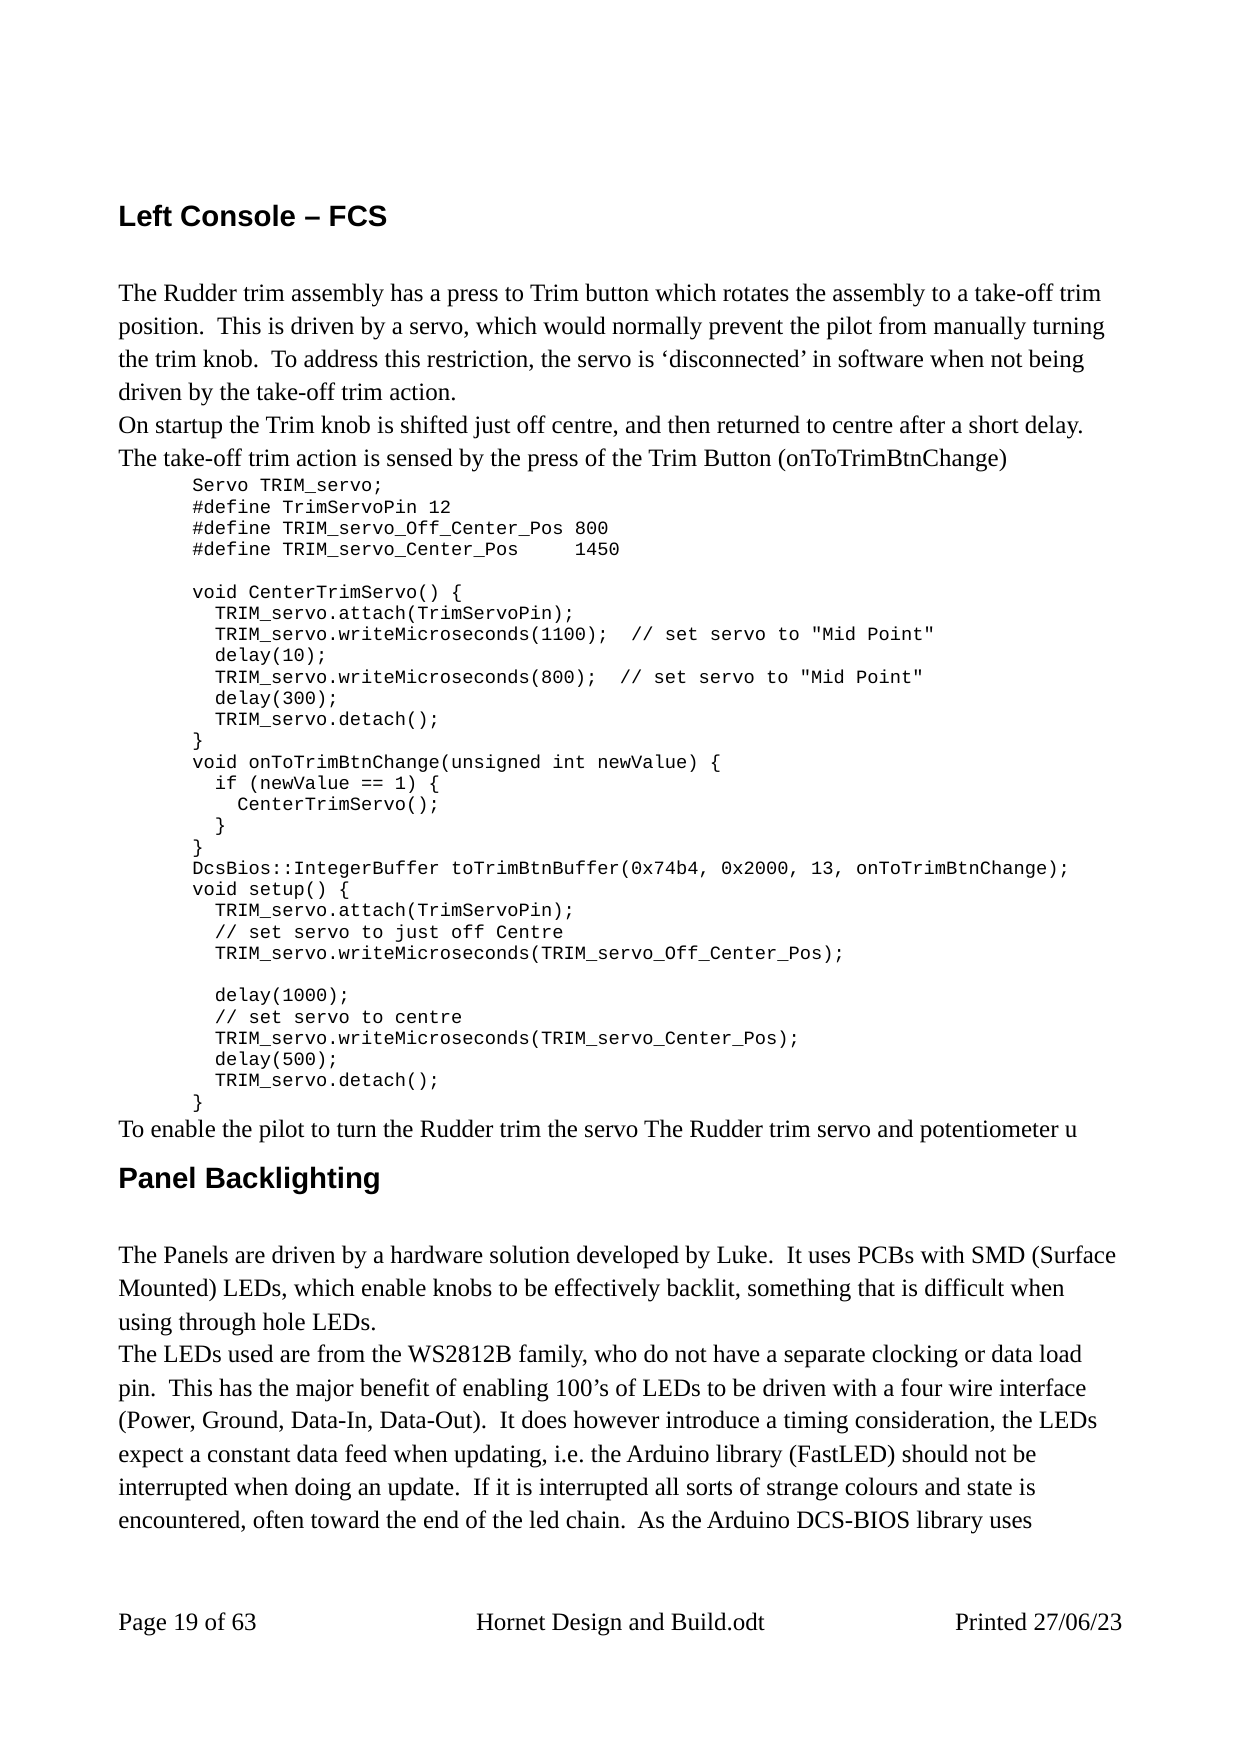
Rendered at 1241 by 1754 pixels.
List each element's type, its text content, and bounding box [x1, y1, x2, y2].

text void onToTrimBtnChange(unsigned int newValue) { [192, 752, 1122, 774]
text The Rudder trim assembly has a press to Trim button which rotates the assembly to a take-off trim position. This is driven by a servo, which would normally prevent the pilot from manually turning the trim knob. To address this restriction, the servo is ‘disconnected’ in software when not being driven by the take-off trim action. [118, 278, 1122, 406]
text DcsBios::IntegerBuffer toTrimBtnBuffer(0x74b4, 0x2000, 13, onToTrimBtnChange); [192, 859, 1122, 880]
text // set servo to centre [192, 1007, 1122, 1029]
text TRIM_servo.detach(); [192, 1071, 1122, 1092]
text #define TRIM_servo_Off_Center_Pos 800 [192, 519, 1122, 540]
text On startup the Trim knob is shifted just off centre, and then returned to centre after a short delay. The take-off trim action is sensed by the press of the Trim Button (onToTrimBtnChange) [118, 410, 1122, 472]
text CenterTrimServo(); [192, 795, 1122, 816]
text TRIM_servo.attach(TrimServoPin); [192, 901, 1122, 922]
text TRIM_servo.writeMicroseconds(800); // set servo to "Mid Point" [192, 667, 1122, 689]
text #define TrimServoPin 12 [192, 497, 1122, 519]
text } [192, 837, 1122, 859]
text } [192, 1092, 1122, 1114]
text TRIM_servo.attach(TrimServoPin); [192, 604, 1122, 625]
text void CenterTrimServo() { [192, 582, 1122, 604]
text To enable the pilot to turn the Rudder trim the servo The Rudder trim servo and potentiometer u [118, 1114, 1122, 1142]
text TRIM_servo.writeMicroseconds(TRIM_servo_Center_Pos); [192, 1029, 1122, 1050]
text } [192, 816, 1122, 837]
text The LEDs used are from the WS2812B family, who do not have a separate clocking or data load pin. This has the major benefit of enabling 100’s of LEDs to be driven with a four wire interface (Power, Ground, Data-In, Data-Out). It does however introduce a timing consideration, the LEDs expect a constant data feed when updating, i.e. the Arduino library (FastLED) should not be interrupted when doing an update. If it is interrupted all sorts of strange colours and state is encountered, often toward the end of the led chain. As the Arduino DCS-BIOS library uses [118, 1339, 1122, 1533]
text delay(1000); [192, 986, 1122, 1007]
text Servo TRIM_servo; [192, 476, 1122, 497]
subtitle Left Console – FCS [118, 199, 1122, 232]
text delay(500); [192, 1050, 1122, 1071]
text The Panels are driven by a hardware solution developed by Luke. It uses PCBs with SMD (Surface Mounted) LEDs, which enable knobs to be effectively backlit, something that is difficult when using through hole LEDs. [118, 1241, 1122, 1335]
text delay(10); [192, 646, 1122, 667]
text } [192, 731, 1122, 752]
text delay(300); [192, 689, 1122, 710]
text TRIM_servo.writeMicroseconds(1100); // set servo to "Mid Point" [192, 625, 1122, 646]
text TRIM_servo.writeMicroseconds(TRIM_servo_Off_Center_Pos); [192, 944, 1122, 965]
text TRIM_servo.detach(); [192, 710, 1122, 731]
subtitle Panel Backlighting [118, 1161, 1122, 1195]
text // set servo to just off Centre [192, 922, 1122, 944]
text #define TRIM_servo_Center_Pos 1450 [192, 540, 1122, 561]
text if (newValue == 1) { [192, 774, 1122, 795]
text void setup() { [192, 880, 1122, 901]
